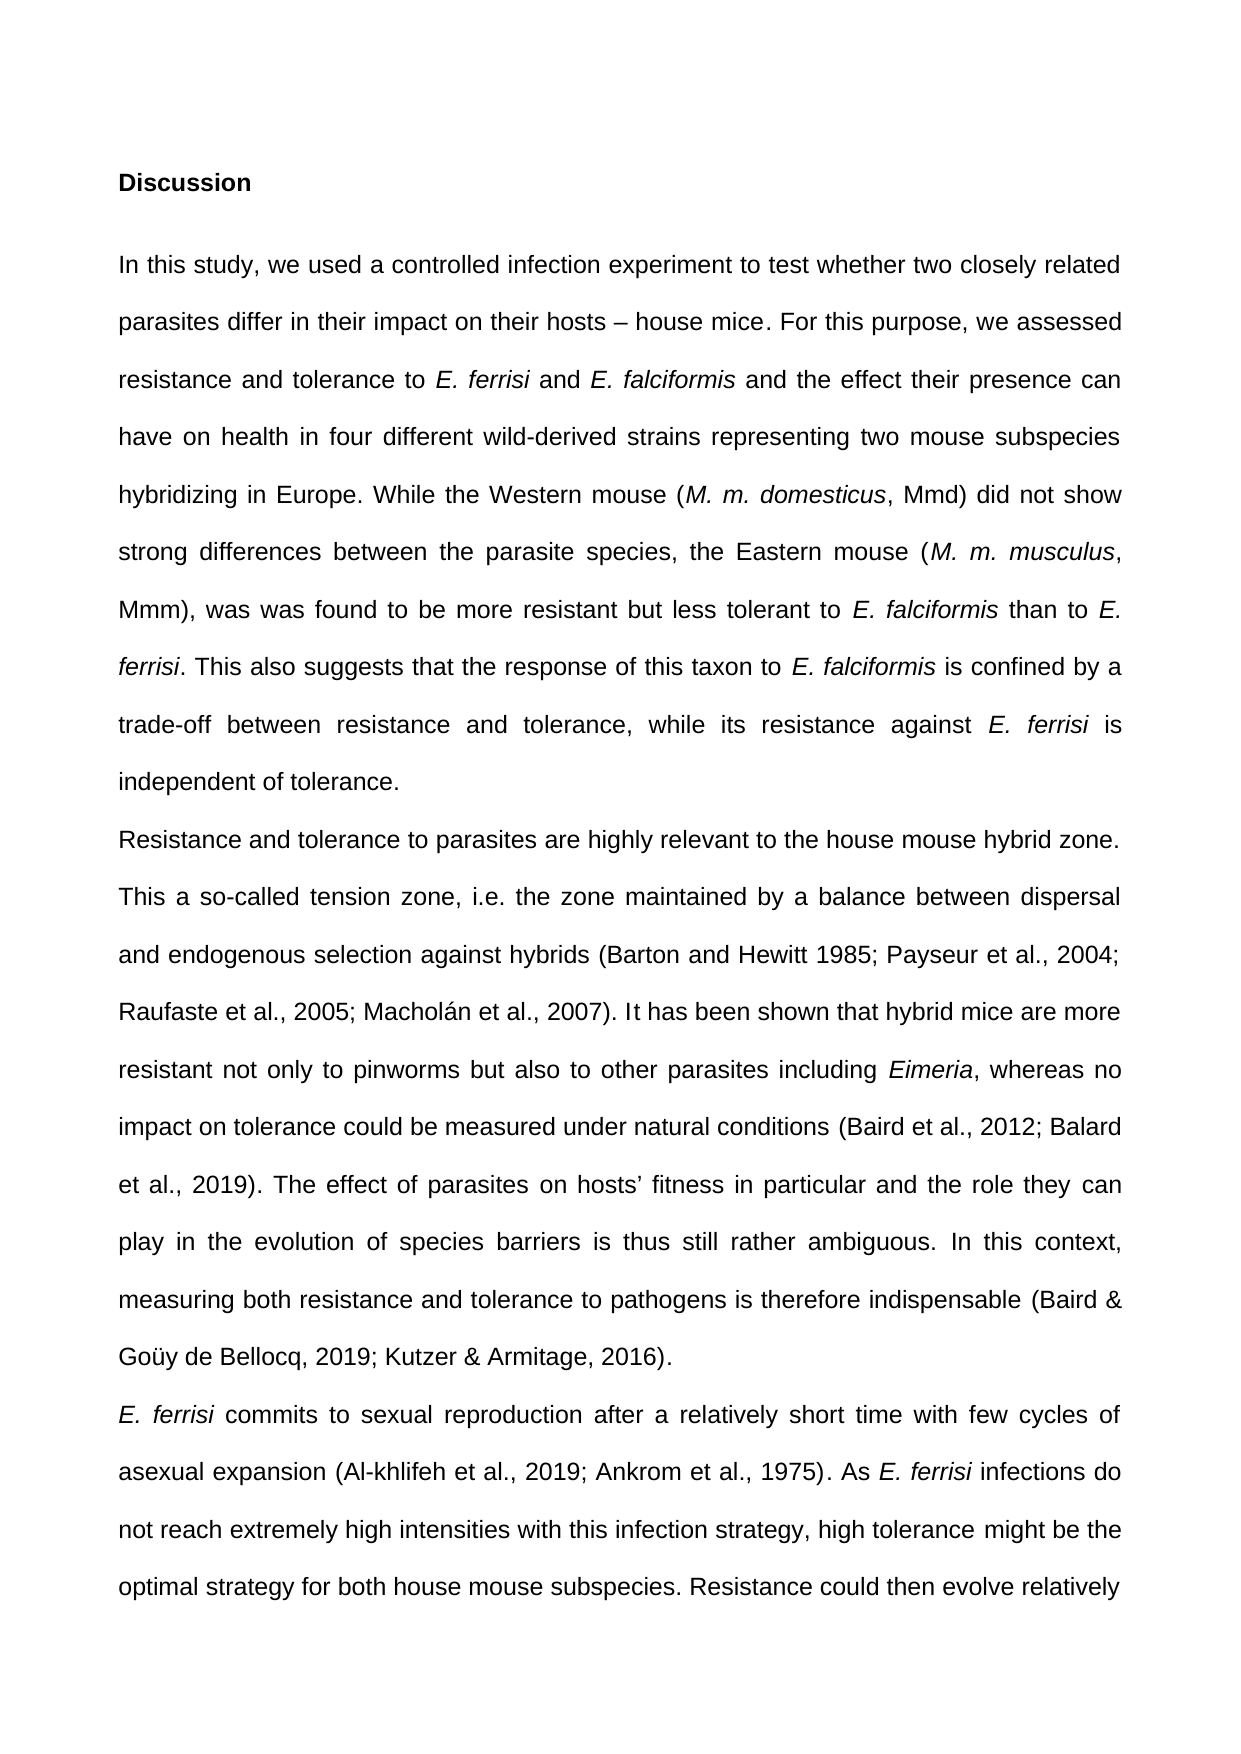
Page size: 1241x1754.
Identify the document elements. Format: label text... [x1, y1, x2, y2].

text E. ferrisi commits to sexual reproduction after a relatively short time with few cycles of asexual expansion (Al-khlifeh et al., 2019; Ankrom et al., 1975). As E. ferrisi infections do not reach extremely high intensities with this infection strategy, high tolerance might be the optimal strategy for both house mouse subspecies. Resistance could then evolve relatively [118, 1400, 1122, 1601]
text Resistance and tolerance to parasites are highly relevant to the house mouse hybrid zone. This a so-called tension zone, i.e. the zone maintained by a balance between dispersal and endogenous selection against hybrids (Barton and Hewitt 1985; Payseur et al., 2004; Raufaste et al., 2005; Macholán et al., 2007). It has been shown that hybrid mice are more resistant not only to pinworms but also to other parasites including Eimeria, whereas no impact on tolerance could be measured under natural conditions (Baird et al., 2012; Balard et al., 2019). The effect of parasites on hosts’ fitness in particular and the role they can play in the evolution of species barriers is thus still rather ambiguous. In this context, measuring both resistance and tolerance to pathogens is therefore indispensable (Baird & Goüy de Bellocq, 2019; Kutzer & Armitage, 2016). [118, 825, 1122, 1371]
text In this study, we used a controlled infection experiment to test whether two closely related parasites differ in their impact on their hosts – house mice. For this purpose, we assessed resistance and tolerance to E. ferrisi and E. falciformis and the effect their presence can have on health in four different wild-derived strains representing two mouse subspecies hybridizing in Europe. While the Western mouse (M. m. domesticus, Mmd) did not show strong differences between the parasite species, the Eastern mouse (M. m. musculus, Mmm), was was found to be more resistant but less tolerant to E. falciformis than to E. ferrisi. This also suggests that the response of this taxon to E. falciformis is confined by a trade-off between resistance and tolerance, while its resistance against E. ferrisi is independent of tolerance. [118, 250, 1122, 796]
subtitle Discussion [118, 168, 1122, 197]
